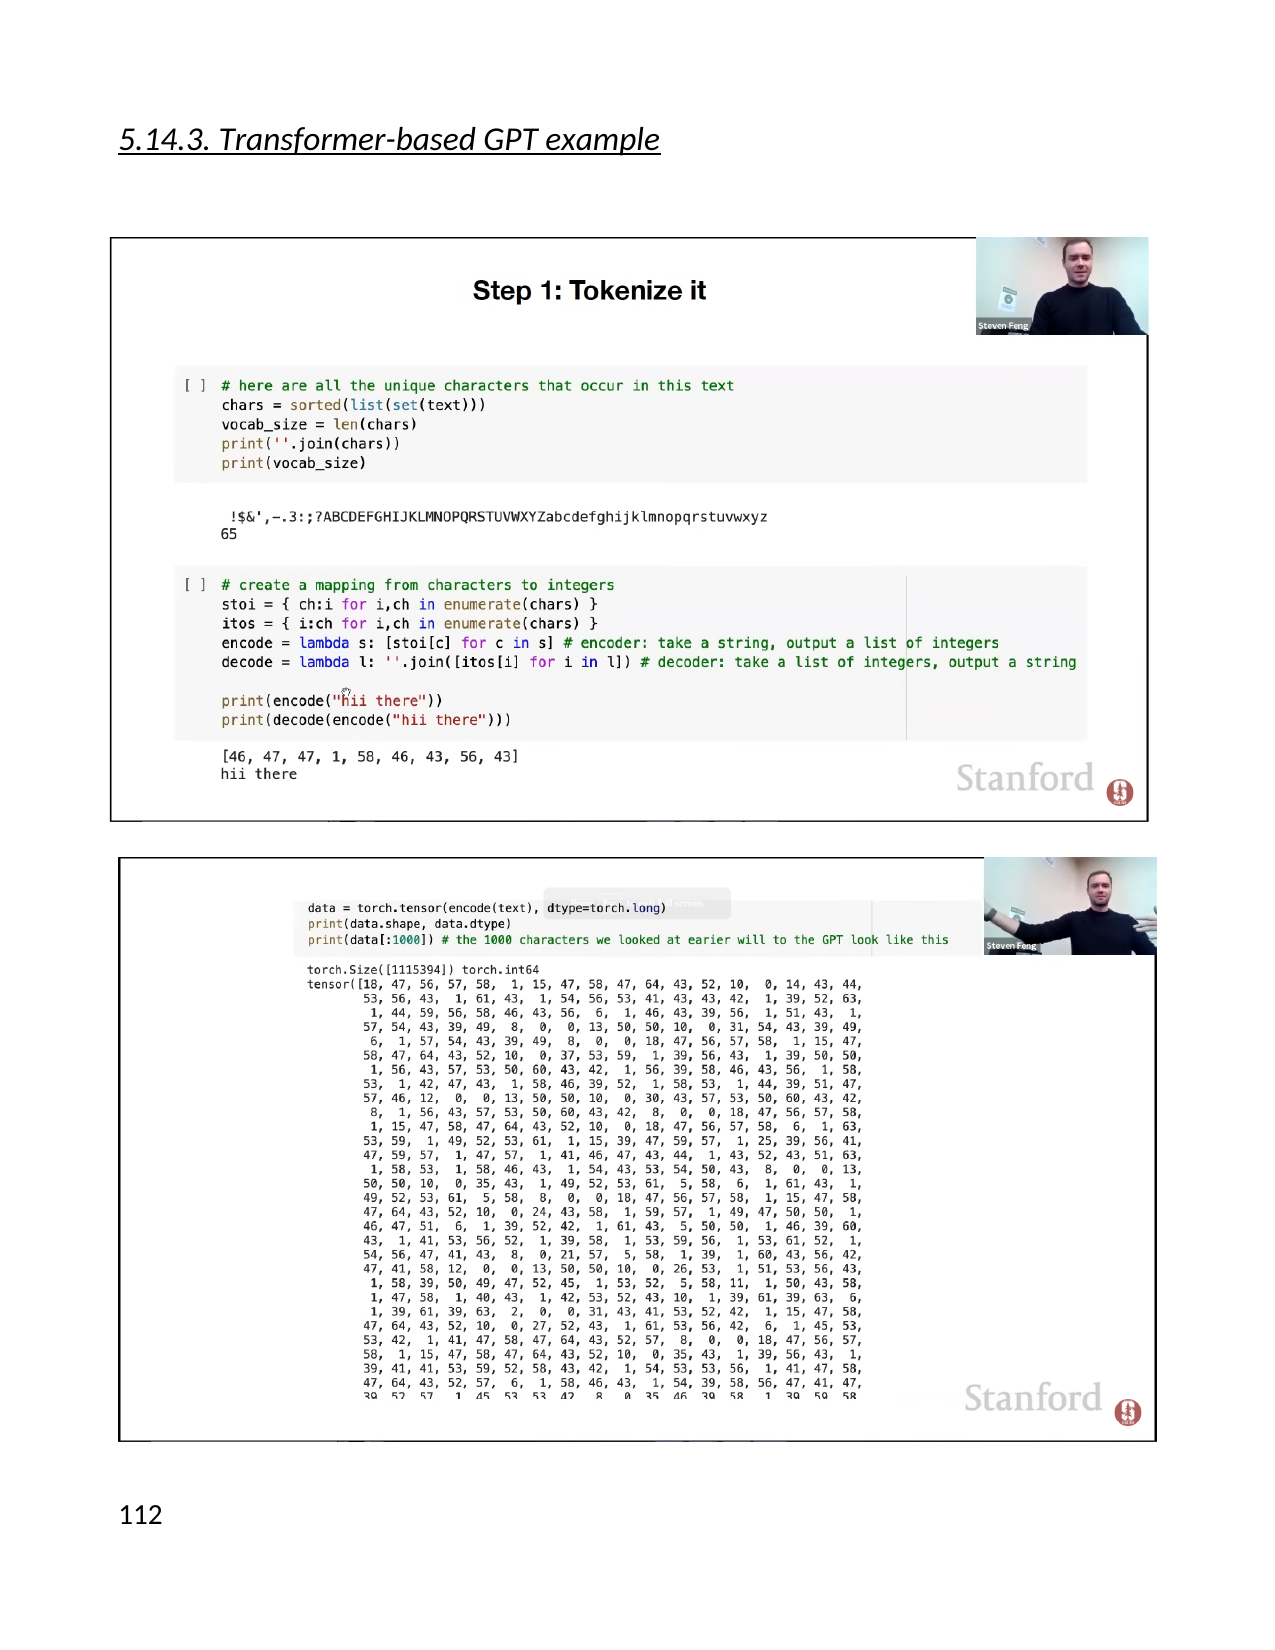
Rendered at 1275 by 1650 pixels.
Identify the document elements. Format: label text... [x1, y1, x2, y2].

picture [109, 237, 1149, 822]
subtitle 5.14.3. Transformer-based GPT example [118, 118, 1157, 159]
picture [118, 857, 1157, 1442]
